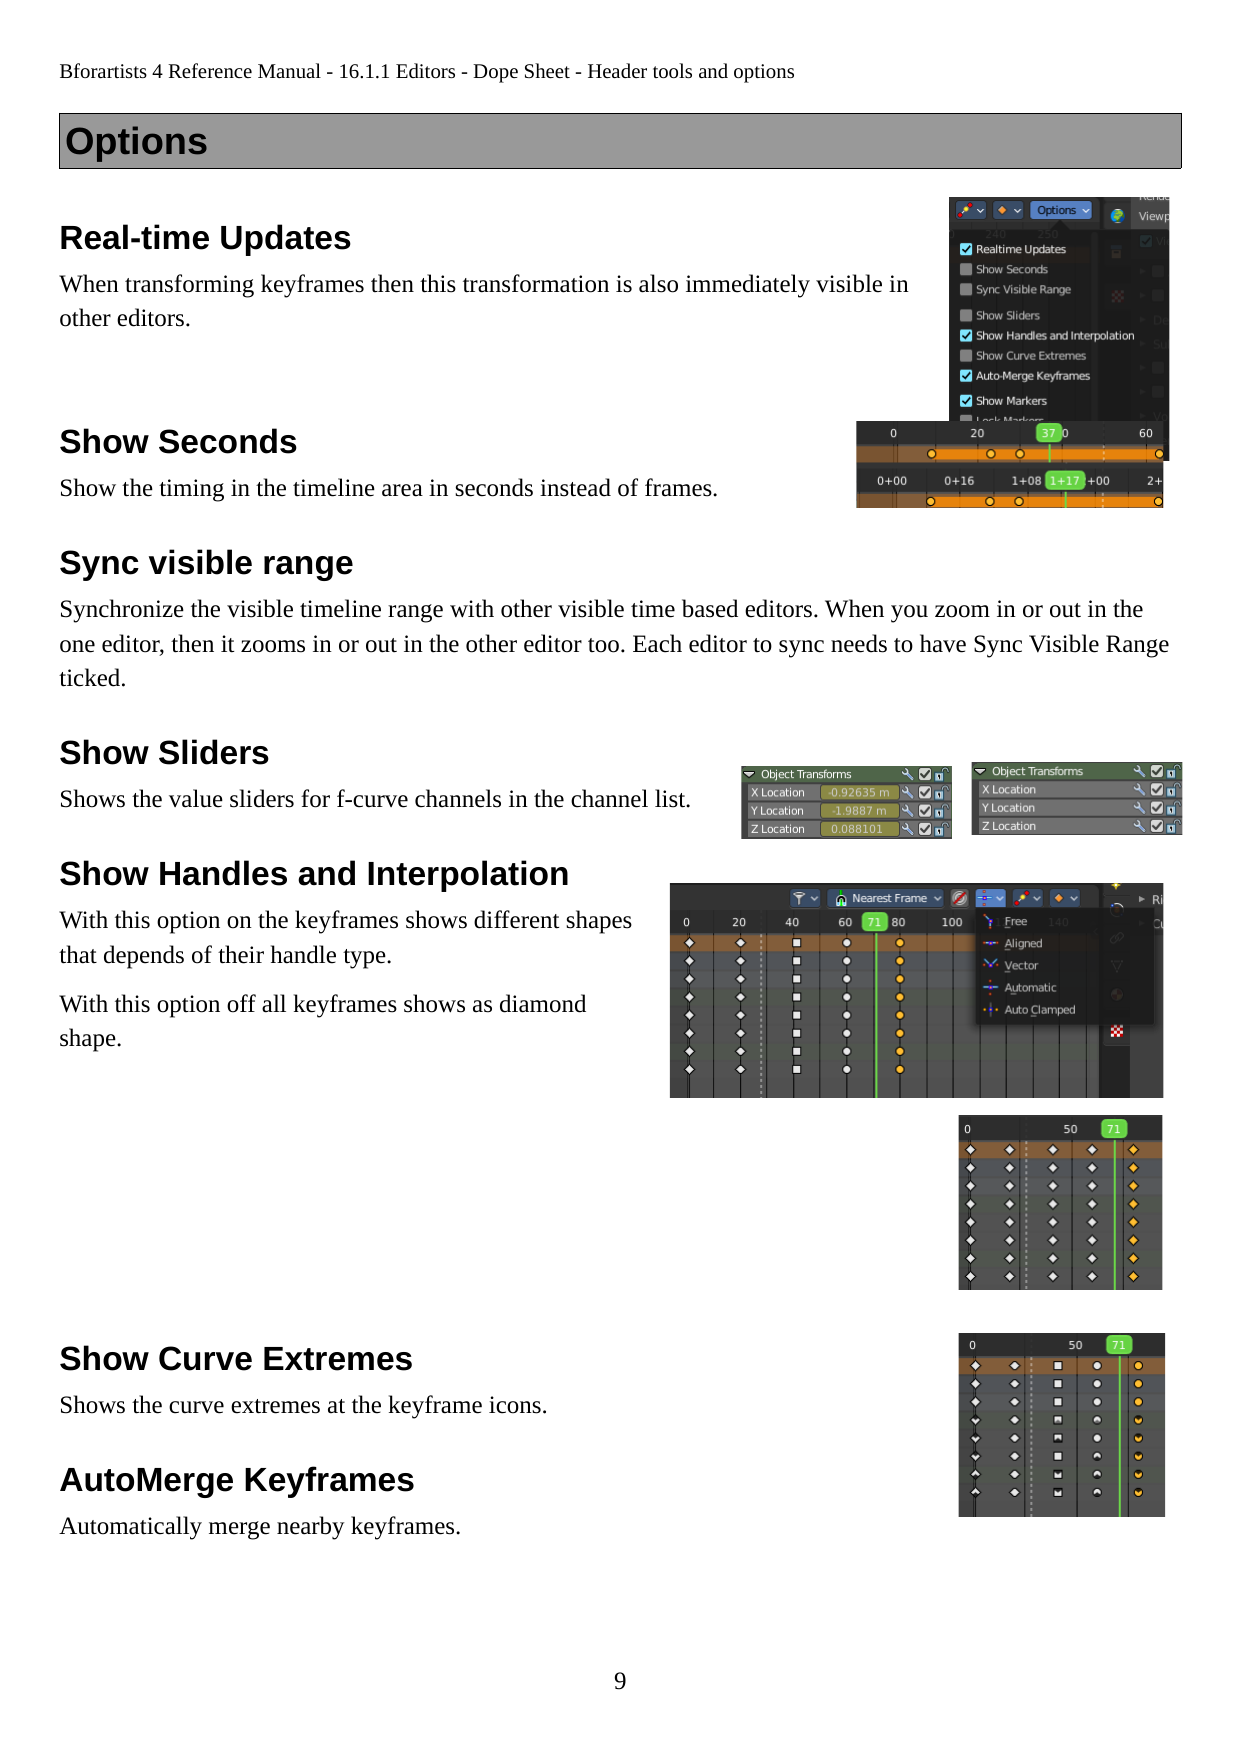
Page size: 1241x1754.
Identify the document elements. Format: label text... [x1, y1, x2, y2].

subtitle [1166, 1338, 1181, 1377]
subtitle Real-time Updates [59, 217, 949, 256]
subtitle Sync visible range [59, 543, 1181, 582]
text When transforming keyframes then this transformation is also immediately visible in other editors. [59, 269, 949, 332]
subtitle Show Seconds [59, 422, 856, 461]
text Automatically merge nearby keyframes. [59, 1511, 1181, 1539]
subtitle [1170, 422, 1181, 461]
text With this option off all keyframes shows as diamond shape. [59, 989, 669, 1052]
picture [958, 1333, 1166, 1517]
text Synchronize the visible timeline range with other visible time based editors. When you zoom in or out in the one editor, then it zooms in or out in the other editor too. Each editor to sync needs to have Sync Visible Range ticked. [59, 594, 1181, 692]
table_header Options [60, 114, 1181, 168]
picture [971, 762, 1183, 835]
text Shows the curve extremes at the keyframe icons. [59, 1390, 958, 1418]
subtitle AutoMerge Keyframes [59, 1459, 958, 1498]
text Shows the value sliders for f-curve channels in the channel list. [59, 784, 741, 813]
subtitle [1170, 217, 1181, 256]
picture [669, 883, 1164, 1098]
subtitle Show Curve Extremes [59, 1338, 958, 1377]
subtitle Show Handles and Interpolation [59, 854, 1181, 893]
subtitle Show Sliders [59, 733, 1181, 772]
subtitle [1166, 1459, 1181, 1498]
picture [741, 766, 952, 839]
picture [856, 197, 1170, 508]
text Show the timing in the timeline area in seconds instead of frames. [59, 473, 856, 502]
picture [958, 1115, 1163, 1290]
text With this option on the keyframes shows different shapes that depends of their handle type. [59, 905, 669, 968]
